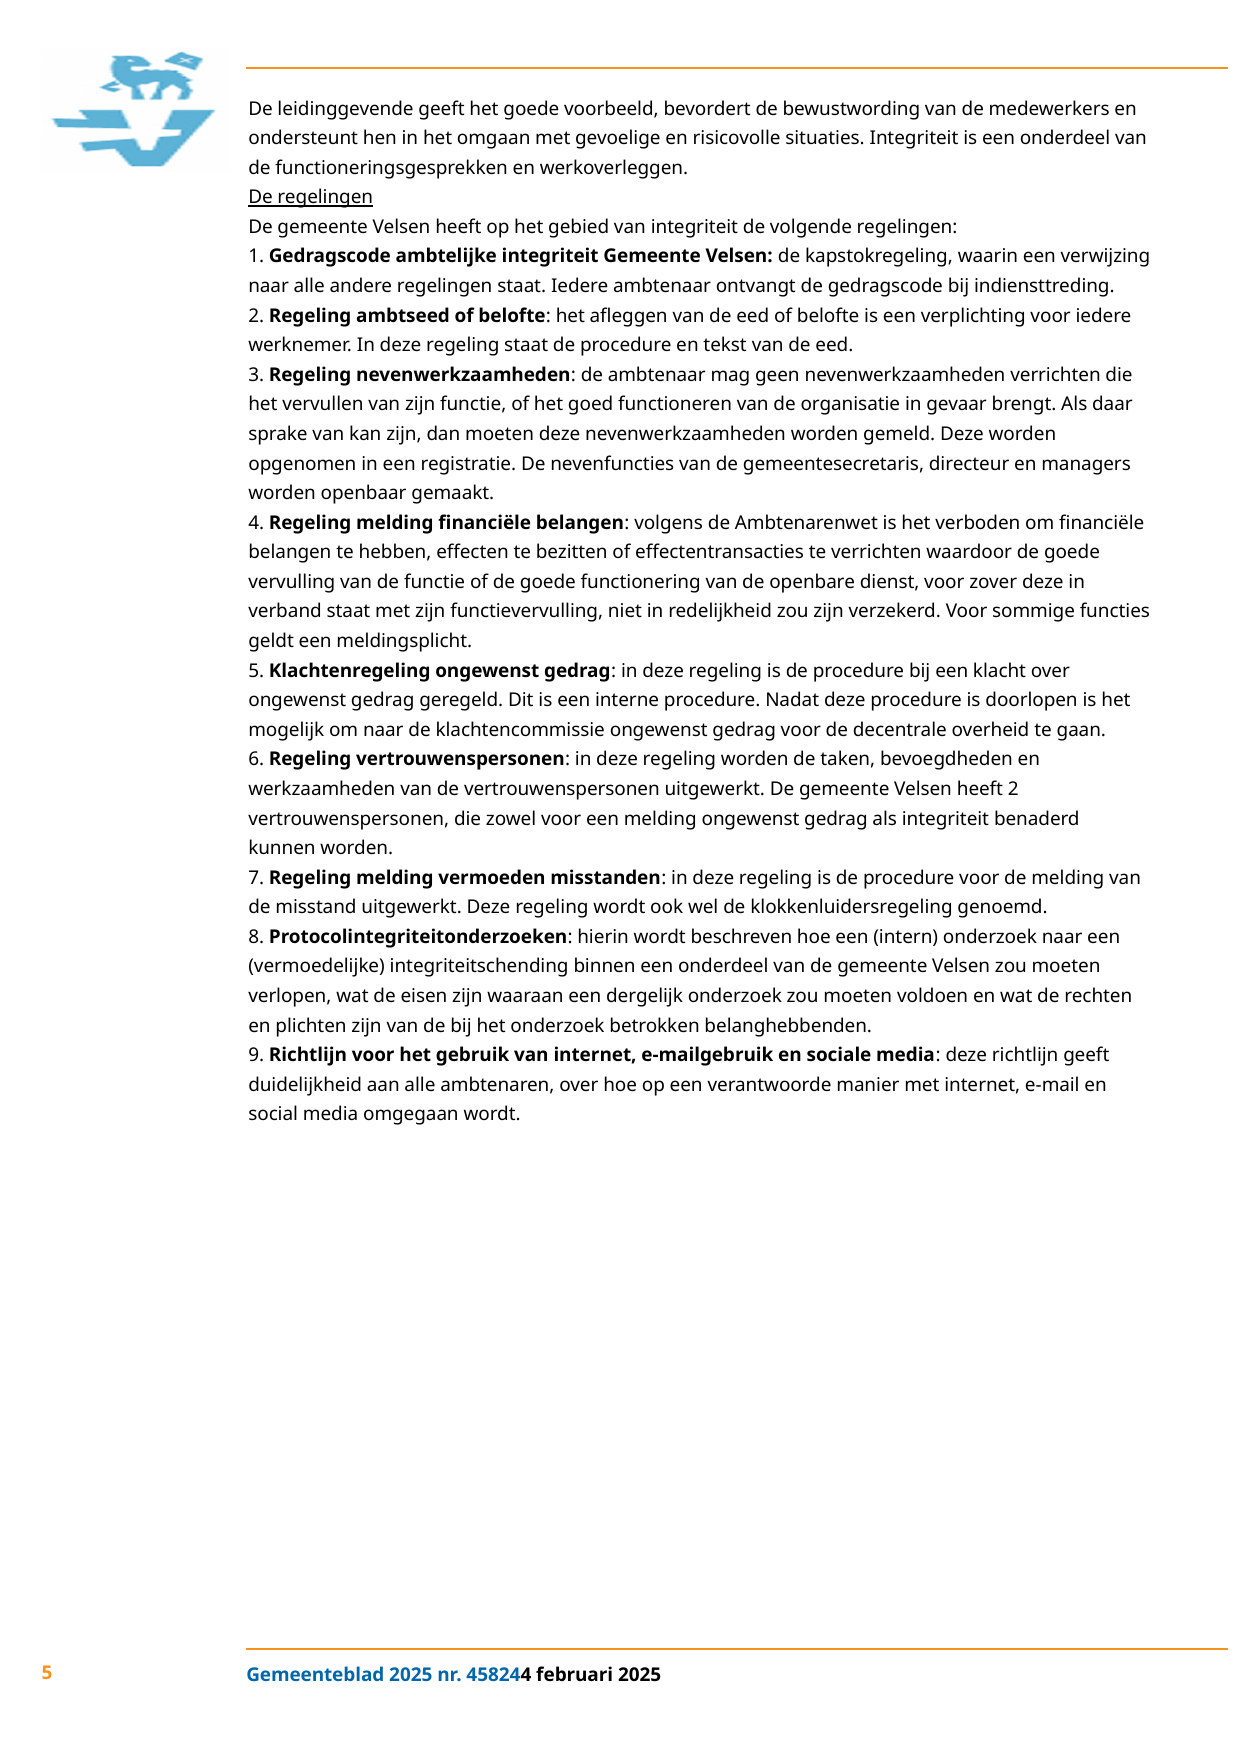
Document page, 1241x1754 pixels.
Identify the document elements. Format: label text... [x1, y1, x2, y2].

text 9. Richtlijn voor het gebruik van internet, e-mailgebruik en sociale media: deze richtlijn geeft duidelijkheid aan alle ambtenaren, over hoe op een verantwoorde manier met internet, e-mail en social media omgegaan wordt. [248, 1041, 1152, 1126]
text 3. Regeling nevenwerkzaamheden: de ambtenaar mag geen nevenwerkzaamheden verrichten die het vervullen van zijn functie, of het goed functioneren van de organisatie in gevaar brengt. Als daar sprake van kan zijn, dan moeten deze nevenwerkzaamheden worden gemeld. Deze worden opgenomen in een registratie. De nevenfuncties van de gemeentesecretaris, directeur en managers worden openbaar gemaakt. [248, 361, 1152, 505]
text De leidinggevende geeft het goede voorbeeld, bevordert de bewustwording van de medewerkers en ondersteunt hen in het omgaan met gevoelige en risicovolle situaties. Integriteit is een onderdeel van de functioneringsgesprekken en werkoverleggen. [248, 95, 1152, 180]
picture [41, 47, 231, 172]
text 4. Regeling melding financiële belangen: volgens de Ambtenarenwet is het verboden om financiële belangen te hebben, effecten te bezitten of effectentransacties te verrichten waardoor de goede vervulling van de functie of de goede functionering van de openbare dienst, voor zover deze in verband staat met zijn functievervulling, niet in redelijkheid zou zijn verzekerd. Voor sommige functies geldt een meldingsplicht. [248, 509, 1152, 653]
text 6. Regeling vertrouwenspersonen: in deze regeling worden de taken, bevoegdheden en werkzaamheden van de vertrouwenspersonen uitgewerkt. De gemeente Velsen heeft 2 vertrouwenspersonen, die zowel voor een melding ongewenst gedrag als integriteit benaderd kunnen worden. [248, 746, 1152, 860]
text De regelingen [248, 183, 1152, 209]
text 5. Klachtenregeling ongewenst gedrag: in deze regeling is de procedure bij een klacht over ongewenst gedrag geregeld. Dit is een interne procedure. Nadat deze procedure is doorlopen is het mogelijk om naar de klachtencommissie ongewenst gedrag voor de decentrale overheid te gaan. [248, 657, 1152, 742]
text De gemeente Velsen heeft op het gebied van integriteit de volgende regelingen: [248, 213, 1152, 239]
text 1. Gedragscode ambtelijke integriteit Gemeente Velsen: de kapstokregeling, waarin een verwijzing naar alle andere regelingen staat. Iedere ambtenaar ontvangt de gedragscode bij indiensttreding. [248, 243, 1152, 298]
text 8. Protocolintegriteitonderzoeken: hierin wordt beschreven hoe een (intern) onderzoek naar een (vermoedelijke) integriteitschending binnen een onderdeel van de gemeente Velsen zou moeten verlopen, wat de eisen zijn waaraan een dergelijk onderzoek zou moeten voldoen en wat de rechten en plichten zijn van de bij het onderzoek betrokken belanghebbenden. [248, 923, 1152, 1038]
text 2. Regeling ambtseed of belofte: het afleggen van de eed of belofte is een verplichting voor iedere werknemer. In deze regeling staat de procedure en tekst van de eed. [248, 302, 1152, 357]
text 7. Regeling melding vermoeden misstanden: in deze regeling is de procedure voor de melding van de misstand uitgewerkt. Deze regeling wordt ook wel de klokkenluidersregeling genoemd. [248, 864, 1152, 919]
